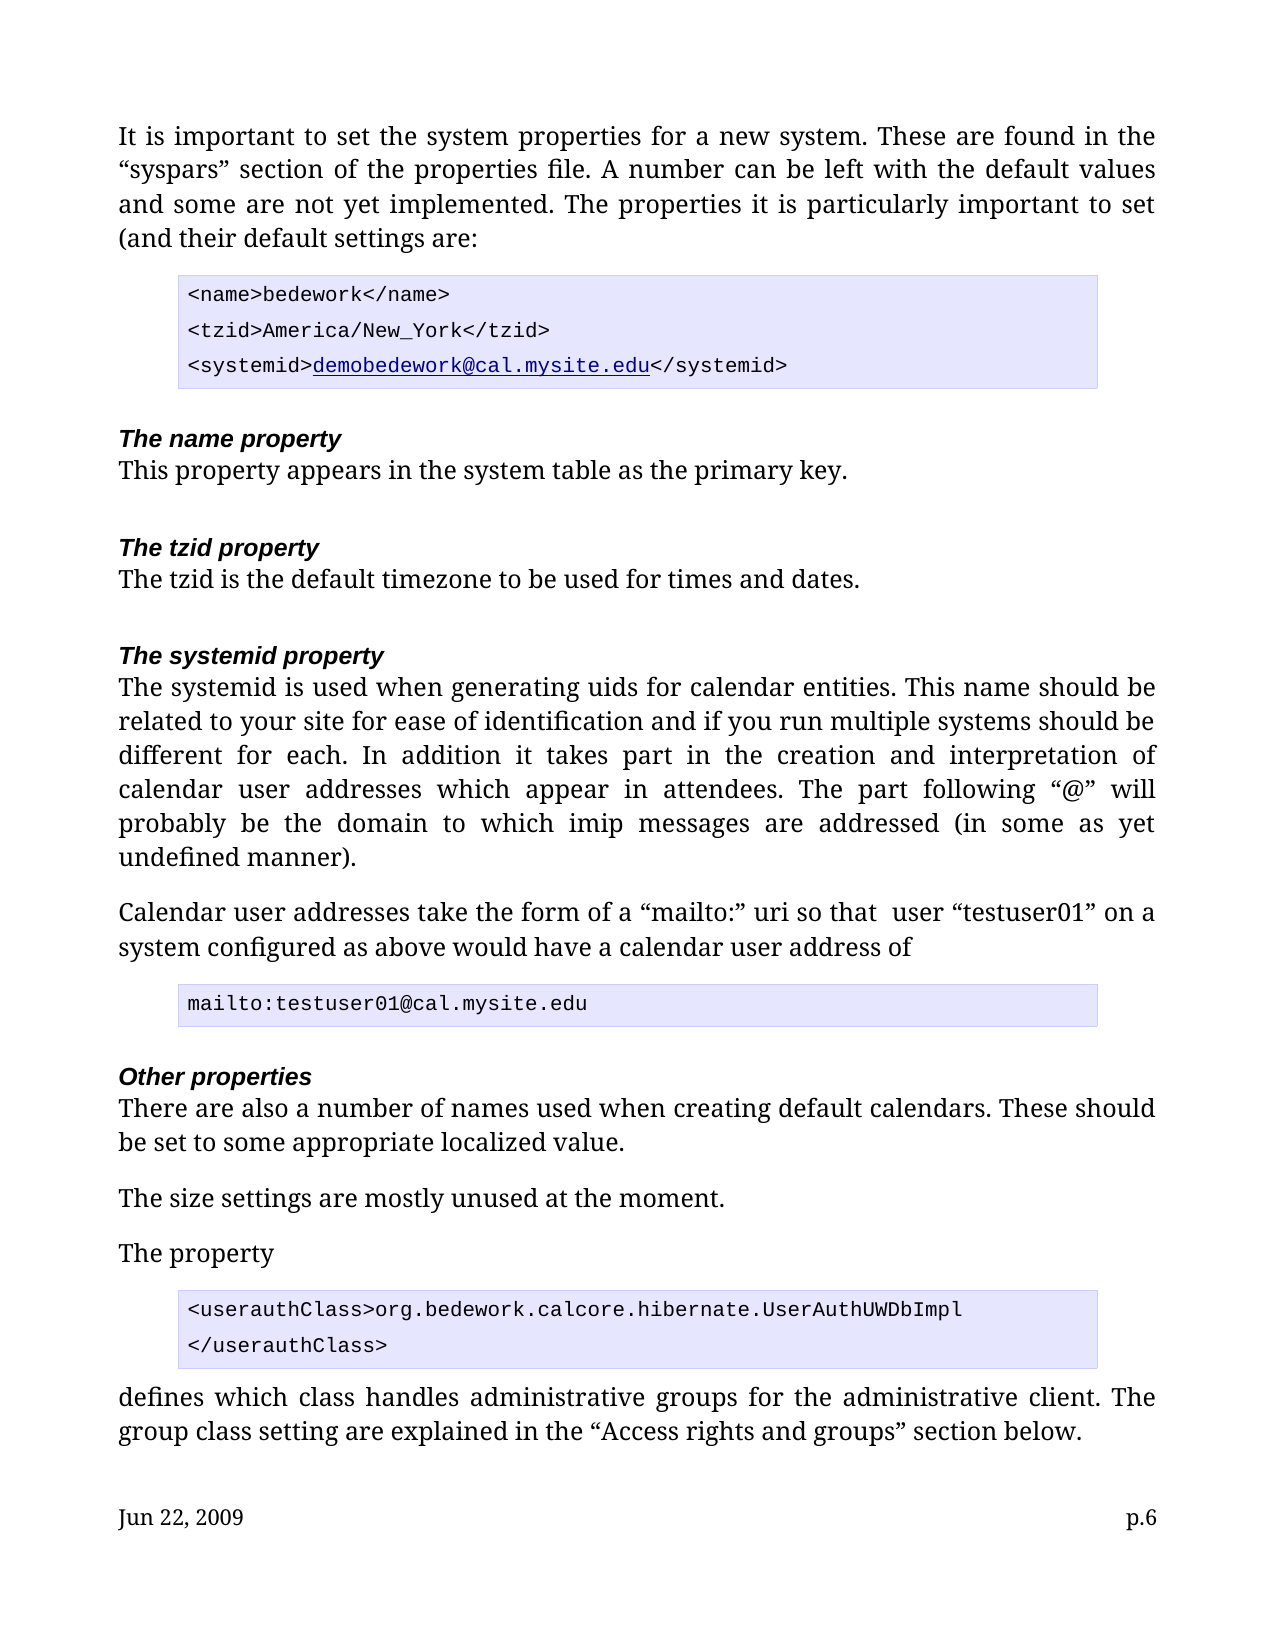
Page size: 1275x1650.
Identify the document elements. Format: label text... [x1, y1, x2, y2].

text Calendar user addresses take the form of a “mailto:” uri so that user “testuser01” on a system configured as above would have a calendar user address of [118, 895, 1157, 963]
text <name>bedework</name> [179, 276, 1097, 308]
subtitle Other properties [118, 1063, 1157, 1091]
text defines which class handles administrative groups for the administrative client. The group class setting are explained in the “Access rights and groups” section below. [118, 1379, 1157, 1447]
text The systemid is used when generating uids for calendar entities. This name should be related to your site for ease of identification and if you run multiple systems should be different for each. In addition it takes part in the creation and interpretation of calendar user addresses which appear in attendees. The part following “@” will probably be the domain to which imip messages are addressed (in some as yet undefined manner). [118, 670, 1157, 874]
text <systemid>demobedework@cal.mysite.edu</systemid> [179, 346, 1097, 388]
text The property [118, 1235, 1157, 1269]
subtitle The name property [118, 425, 1157, 453]
text The size settings are mostly unused at the moment. [118, 1180, 1157, 1214]
text </userauthClass> [179, 1326, 1097, 1368]
text <userauthClass>org.bedework.calcore.hibernate.UserAuthUWDbImpl [179, 1291, 1097, 1323]
subtitle The systemid property [118, 642, 1157, 670]
text This property appears in the system table as the primary key. [118, 453, 1157, 487]
text There are also a number of names used when creating default calendars. These should be set to some appropriate localized value. [118, 1091, 1157, 1159]
text The tzid is the default timezone to be used for times and dates. [118, 561, 1157, 595]
subtitle The tzid property [118, 534, 1157, 561]
text It is important to set the system properties for a new system. These are found in the “syspars” section of the properties file. A number can be left with the default values and some are not yet implemented. The properties it is particularly important to set (and their default settings are: [118, 118, 1157, 254]
text <tzid>America/New_York</tzid> [179, 311, 1097, 343]
text mailto:testuser01@cal.mysite.edu [179, 985, 1097, 1026]
